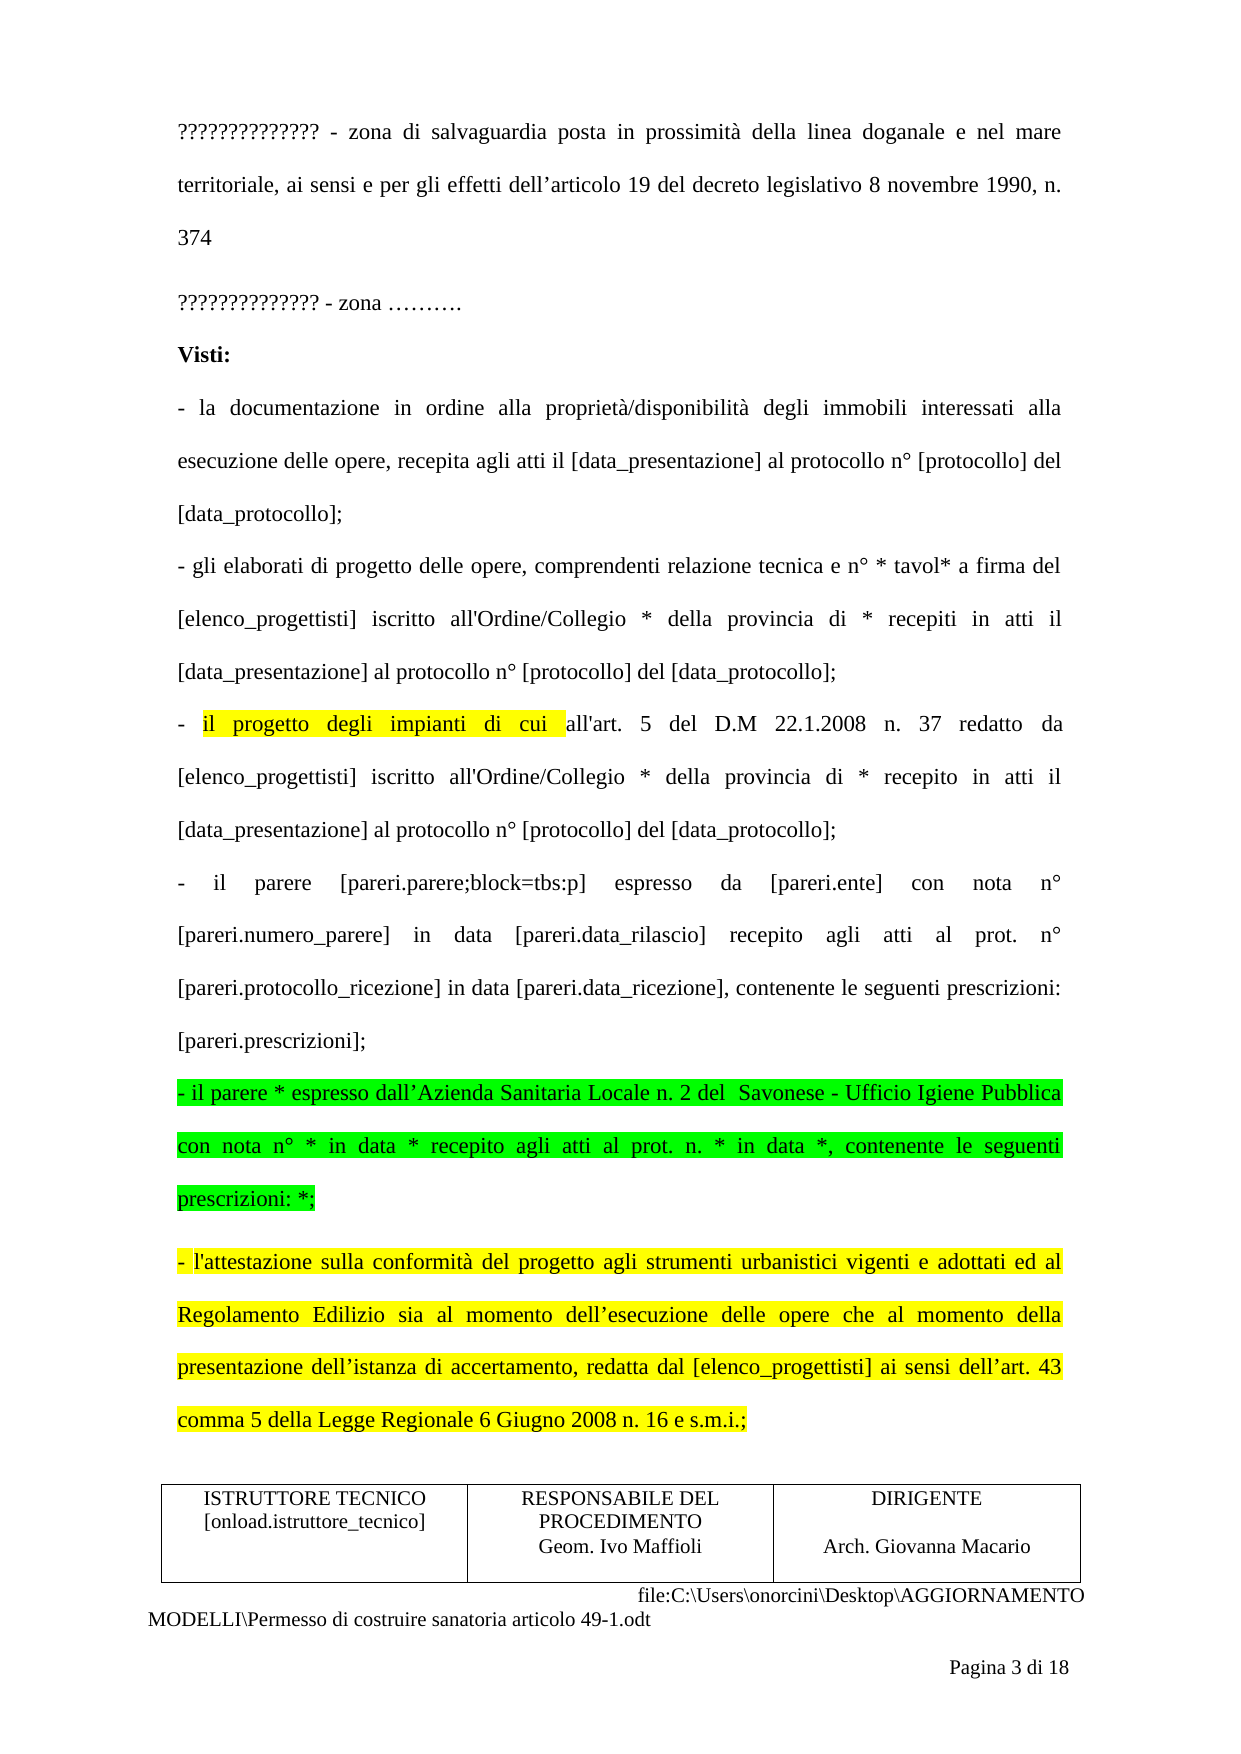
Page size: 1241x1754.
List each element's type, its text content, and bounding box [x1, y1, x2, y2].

text - la documentazione in ordine alla proprietà/disponibilità degli immobili interessati alla esecuzione delle opere, recepita agli atti il [data_presentazione] al protocollo n° [protocollo] del [data_protocollo]; [177, 394, 1063, 526]
text - il parere * espresso dall’Azienda Sanitaria Locale n. 2 del Savonese - Ufficio Igiene Pubblica con nota n° * in data * recepito agli atti al prot. n. * in data *, contenente le seguenti prescrizioni: *; [177, 1079, 1063, 1211]
text Visti: [177, 341, 1063, 368]
text - gli elaborati di progetto delle opere, comprendenti relazione tecnica e n° * tavol* a firma del [elenco_progettisti] iscritto all'Ordine/Collegio * della provincia di * recepiti in atti il [data_presentazione] al protocollo n° [protocollo] del [data_protocollo]; [177, 552, 1063, 684]
text ?????????????? - zona di salvaguardia posta in prossimità della linea doganale e nel mare territoriale, ai sensi e per gli effetti dell’articolo 19 del decreto legislativo 8 novembre 1990, n. 374 [177, 118, 1063, 250]
text ?????????????? - zona ………. [177, 289, 1063, 315]
text - il parere [pareri.parere;block=tbs:p] espresso da [pareri.ente] con nota n° [pareri.numero_parere] in data [pareri.data_rilascio] recepito agli atti al prot. n° [pareri.protocollo_ricezione] in data [pareri.data_ricezione], contenente le seguenti prescrizioni: [pareri.prescrizioni]; [177, 868, 1063, 1053]
text - l'attestazione sulla conformità del progetto agli strumenti urbanistici vigenti e adottati ed al Regolamento Edilizio sia al momento dell’esecuzione delle opere che al momento della presentazione dell’istanza di accertamento, redatta dal [elenco_progettisti] ai sensi dell’art. 43 comma 5 della Legge Regionale 6 Giugno 2008 n. 16 e s.m.i.; [177, 1248, 1063, 1432]
text - il progetto degli impianti di cui all'art. 5 del D.M 22.1.2008 n. 37 redatto da [elenco_progettisti] iscritto all'Ordine/Collegio * della provincia di * recepito in atti il [data_presentazione] al protocollo n° [protocollo] del [data_protocollo]; [177, 710, 1063, 842]
